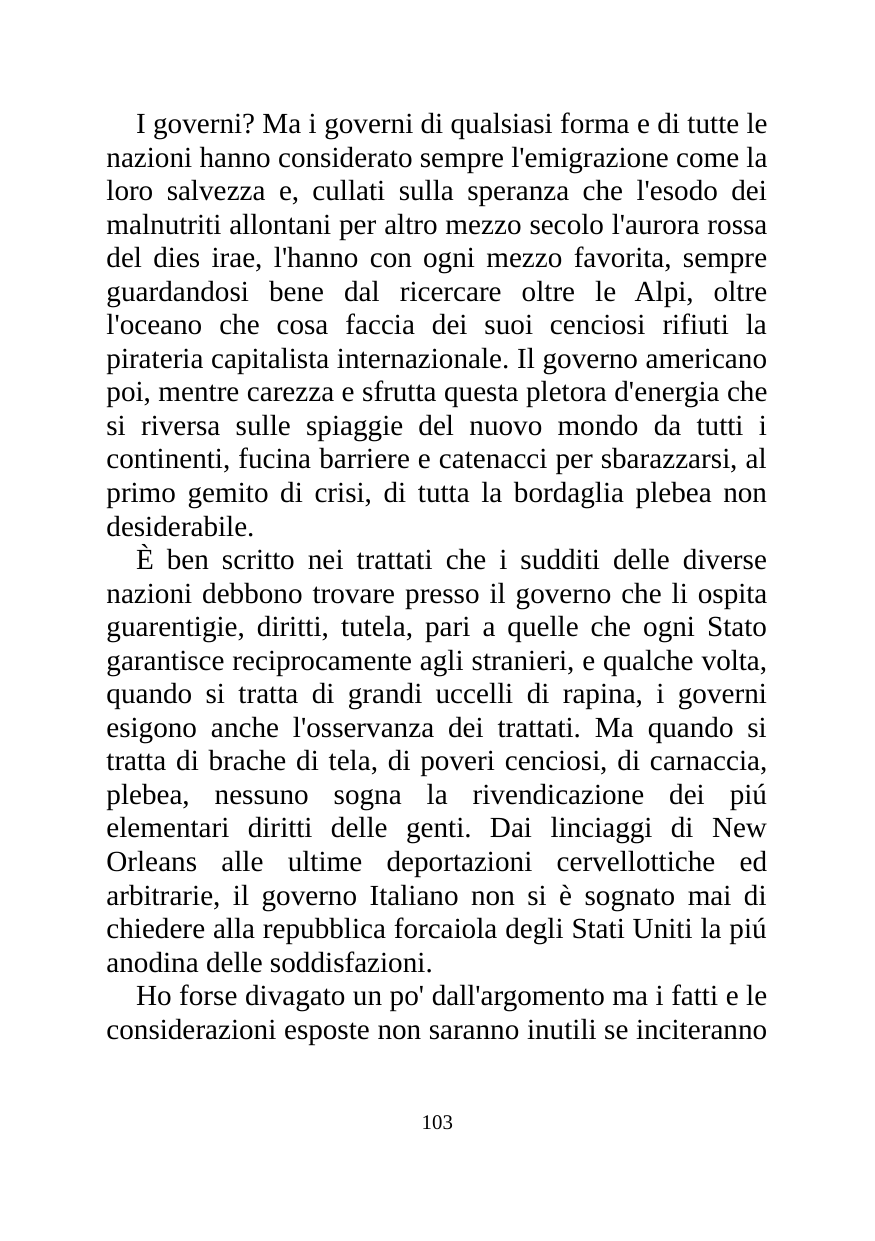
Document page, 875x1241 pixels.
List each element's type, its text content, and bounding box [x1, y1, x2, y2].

text È ben scritto nei trattati che i sudditi delle diverse nazioni debbono trovare presso il governo che li ospita guarentigie, diritti, tutela, pari a quelle che ogni Stato garantisce reciprocamente agli stranieri, e qualche volta, quando si tratta di grandi uccelli di rapina, i governi esigono anche l'osservanza dei trattati. Ma quando si tratta di brache di tela, di poveri cenciosi, di carnaccia, plebea, nessuno sogna la rivendicazione dei piú elementari diritti delle genti. Dai linciaggi di New Orleans alle ultime deportazioni cervellottiche ed arbitrarie, il governo Italiano non si è sognato mai di chiedere alla repubblica forcaiola degli Stati Uniti la piú anodina delle soddisfazioni. [106, 542, 768, 978]
text I governi? Ma i governi di qualsiasi forma e di tutte le nazioni hanno considerato sempre l'emigrazione come la loro salvezza e, cullati sulla speranza che l'esodo dei malnutriti allontani per altro mezzo secolo l'aurora rossa del dies irae, l'hanno con ogni mezzo favorita, sempre guardandosi bene dal ricercare oltre le Alpi, oltre l'oceano che cosa faccia dei suoi cenciosi rifiuti la pirateria capitalista internazionale. Il governo americano poi, mentre carezza e sfrutta questa pletora d'energia che si riversa sulle spiaggie del nuovo mondo da tutti i continenti, fucina barriere e catenacci per sbarazzarsi, al primo gemito di crisi, di tutta la bordaglia plebea non desiderabile. [106, 106, 768, 542]
text Ho forse divagato un po' dall'argomento ma i fatti e le considerazioni esposte non saranno inutili se inciteranno [106, 978, 768, 1045]
